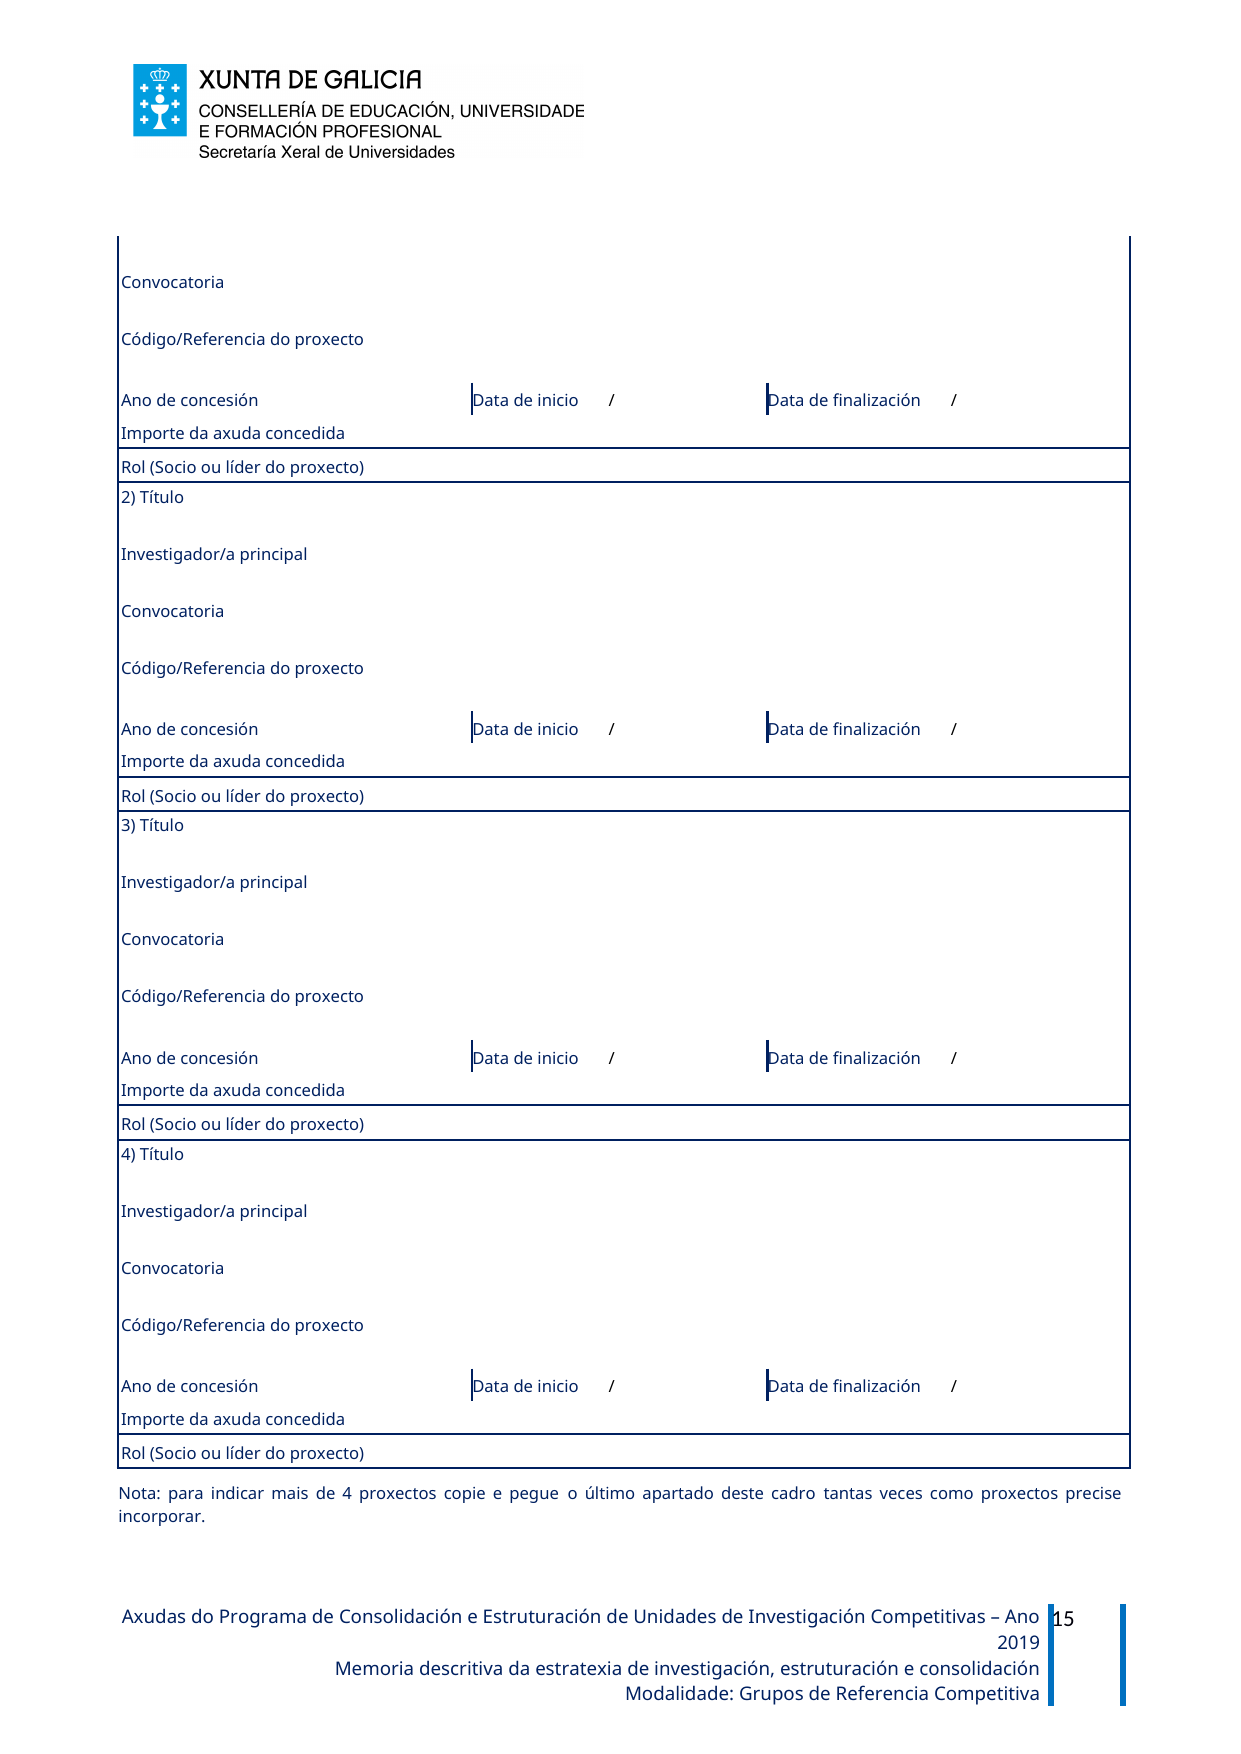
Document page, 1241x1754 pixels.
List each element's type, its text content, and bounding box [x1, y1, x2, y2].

table_cell Investigador/a principal [119, 1198, 1129, 1254]
table_cell Convocatoria [119, 926, 1129, 983]
table_cell Data de inicio / [473, 1040, 766, 1072]
table_cell Rol (Socio ou líder do proxecto) [119, 1106, 1129, 1138]
table_cell Importe da axuda concedida [119, 1072, 1129, 1104]
table_cell Rol (Socio ou líder do proxecto) [119, 778, 1129, 810]
table_cell Ano de concesión [119, 1369, 471, 1401]
table_cell Data de inicio / [473, 383, 766, 415]
picture [141, 84, 148, 91]
table_cell Investigador/a principal [119, 869, 1129, 926]
table_cell Investigador/a principal [119, 540, 1129, 597]
picture [133, 64, 584, 158]
table_cell [119, 236, 1129, 268]
table_cell Convocatoria [119, 1255, 1129, 1311]
table_cell 2) Título [119, 483, 1129, 540]
picture [172, 116, 179, 123]
table_cell Rol (Socio ou líder do proxecto) [119, 1435, 1129, 1467]
table_cell Importe da axuda concedida [119, 743, 1129, 776]
picture [141, 100, 148, 107]
table_cell Código/Referencia do proxecto [119, 1311, 1129, 1368]
picture [172, 84, 179, 91]
table_cell Convocatoria [119, 597, 1129, 654]
table_cell Data de finalización / [769, 1040, 1129, 1072]
table_cell Importe da axuda concedida [119, 1401, 1129, 1433]
table_cell Convocatoria [119, 269, 1129, 326]
table_cell Data de finalización / [769, 1369, 1129, 1401]
text Nota: para indicar mais de 4 proxectos copie e pegue o último apartado deste cadro tantas veces como proxectos precise incorporar. [118, 1482, 1122, 1527]
table_cell 4) Título [119, 1141, 1129, 1197]
table_cell Código/Referencia do proxecto [119, 654, 1129, 711]
table_cell Rol (Socio ou líder do proxecto) [119, 449, 1129, 481]
table_cell 3) Título [119, 812, 1129, 869]
table_cell Código/Referencia do proxecto [119, 983, 1129, 1040]
picture [172, 100, 179, 107]
table_cell Data de inicio / [473, 711, 766, 743]
table_cell Código/Referencia do proxecto [119, 326, 1129, 382]
table_cell Ano de concesión [119, 383, 471, 415]
picture [156, 85, 163, 91]
table_cell Ano de concesión [119, 711, 471, 743]
table_cell Importe da axuda concedida [119, 415, 1129, 447]
table_cell Data de finalización / [769, 383, 1129, 415]
picture [141, 116, 148, 123]
picture [152, 95, 168, 128]
table_cell Data de finalización / [769, 711, 1129, 743]
table_cell Data de inicio / [473, 1369, 766, 1401]
table_cell Ano de concesión [119, 1040, 471, 1072]
